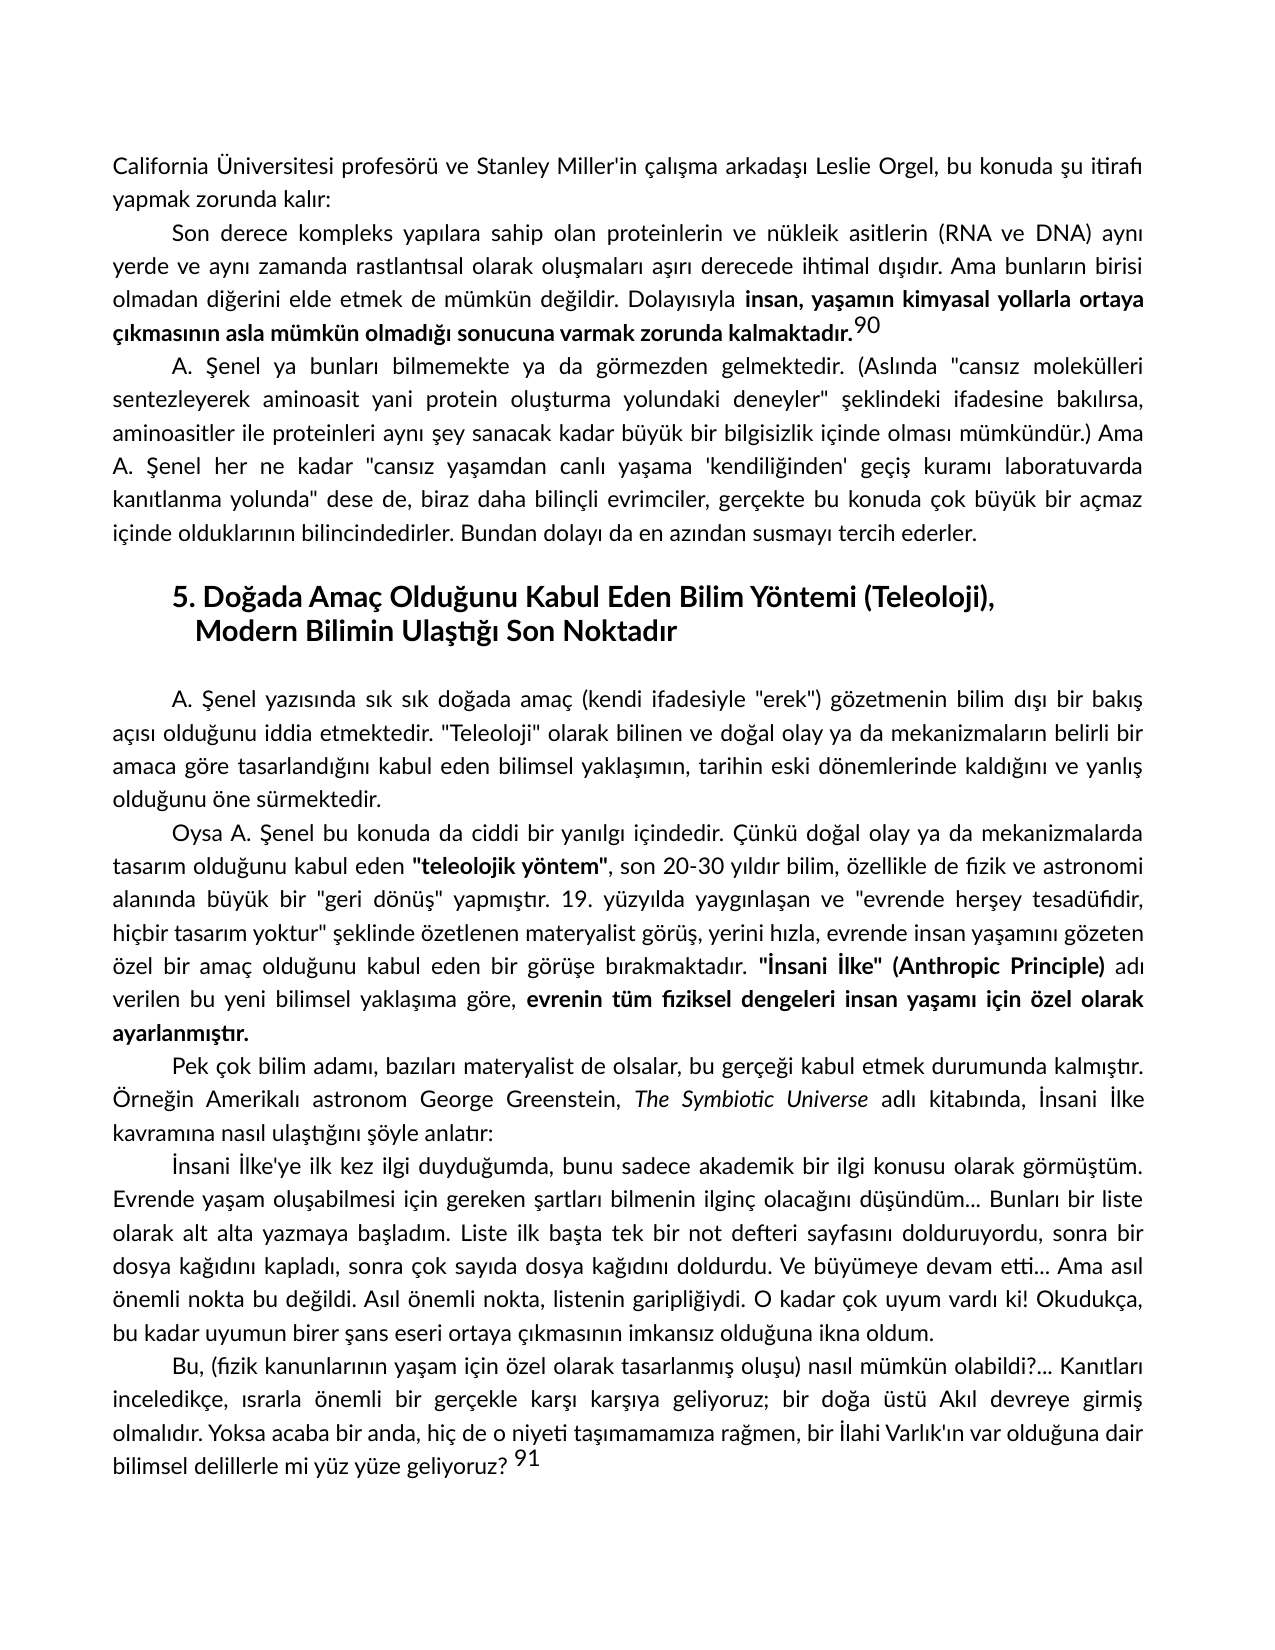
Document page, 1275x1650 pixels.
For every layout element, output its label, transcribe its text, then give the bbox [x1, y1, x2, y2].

text İnsani İlke'ye ilk kez ilgi duyduğumda, bunu sadece akademik bir ilgi konusu olarak görmüştüm. Evrende yaşam oluşabilmesi için gereken şartları bilmenin ilginç olacağını düşündüm... Bunları bir liste olarak alt alta yazmaya başladım. Liste ilk başta tek bir not defteri sayfasını dolduruyordu, sonra bir dosya kağıdını kapladı, sonra çok sayıda dosya kağıdını doldurdu. Ve büyümeye devam etti... Ama asıl önemli nokta bu değildi. Asıl önemli nokta, listenin garipliğiydi. O kadar çok uyum vardı ki! Okudukça, bu kadar uyumun birer şans eseri ortaya çıkmasının imkansız olduğuna ikna oldum. [112, 1148, 1145, 1348]
text California Üniversitesi profesörü ve Stanley Miller'in çalışma arkadaşı Leslie Orgel, bu konuda şu itirafı yapmak zorunda kalır: [112, 148, 1145, 214]
text 5. Doğada Amaç Olduğunu Kabul Eden Bilim Yöntemi (Teleoloji), [112, 581, 1145, 614]
text Son derece kompleks yapılara sahip olan proteinlerin ve nükleik asitlerin (RNA ve DNA) aynı yerde ve aynı zamanda rastlantısal olarak oluşmaları aşırı derecede ihtimal dışıdır. Ama bunların birisi olmadan diğerini elde etmek de mümkün değildir. Dolayısıyla insan, yaşamın kimyasal yollarla ortaya çıkmasının asla mümkün olmadığı sonucuna varmak zorunda kalmaktadır.90 [112, 214, 1145, 348]
text Oysa A. Şenel bu konuda da ciddi bir yanılgı içindedir. Çünkü doğal olay ya da mekanizmalarda tasarım olduğunu kabul eden "teleolojik yöntem", son 20-30 yıldır bilim, özellikle de fizik ve astronomi alanında büyük bir "geri dönüş" yapmıştır. 19. yüzyılda yaygınlaşan ve "evrende herşey tesadüfidir, hiçbir tasarım yoktur" şeklinde özetlenen materyalist görüş, yerini hızla, evrende insan yaşamını gözeten özel bir amaç olduğunu kabul eden bir görüşe bırakmaktadır. "İnsani İlke" (Anthropic Principle) adı verilen bu yeni bilimsel yaklaşıma göre, evrenin tüm fiziksel dengeleri insan yaşamı için özel olarak ayarlanmıştır. [112, 814, 1145, 1048]
text Modern Bilimin Ulaştığı Son Noktadır [187, 614, 1145, 648]
text Pek çok bilim adamı, bazıları materyalist de olsalar, bu gerçeği kabul etmek durumunda kalmıştır. Örneğin Amerikalı astronom George Greenstein, The Symbiotic Universe adlı kitabında, İnsani İlke kavramına nasıl ulaştığını şöyle anlatır: [112, 1048, 1145, 1148]
text A. Şenel yazısında sık sık doğada amaç (kendi ifadesiyle "erek") gözetmenin bilim dışı bir bakış açısı olduğunu iddia etmektedir. "Teleoloji" olarak bilinen ve doğal olay ya da mekanizmaların belirli bir amaca göre tasarlandığını kabul eden bilimsel yaklaşımın, tarihin eski dönemlerinde kaldığını ve yanlış olduğunu öne sürmektedir. [112, 681, 1145, 814]
text A. Şenel ya bunları bilmemekte ya da görmezden gelmektedir. (Aslında "cansız molekülleri sentezleyerek aminoasit yani protein oluşturma yolundaki deneyler" şeklindeki ifadesine bakılırsa, aminoasitler ile proteinleri aynı şey sanacak kadar büyük bir bilgisizlik içinde olması mümkündür.) Ama A. Şenel her ne kadar "cansız yaşamdan canlı yaşama 'kendiliğinden' geçiş kuramı laboratuvarda kanıtlanma yolunda" dese de, biraz daha bilinçli evrimciler, gerçekte bu konuda çok büyük bir açmaz içinde olduklarının bilincindedirler. Bundan dolayı da en azından susmayı tercih ederler. [112, 348, 1145, 548]
text Bu, (fizik kanunlarının yaşam için özel olarak tasarlanmış oluşu) nasıl mümkün olabildi?... Kanıtları inceledikçe, ısrarla önemli bir gerçekle karşı karşıya geliyoruz; bir doğa üstü Akıl devreye girmiş olmalıdır. Yoksa acaba bir anda, hiç de o niyeti taşımamamıza rağmen, bir İlahi Varlık'ın var olduğuna dair bilimsel delillerle mi yüz yüze geliyoruz? 91 [112, 1348, 1145, 1481]
